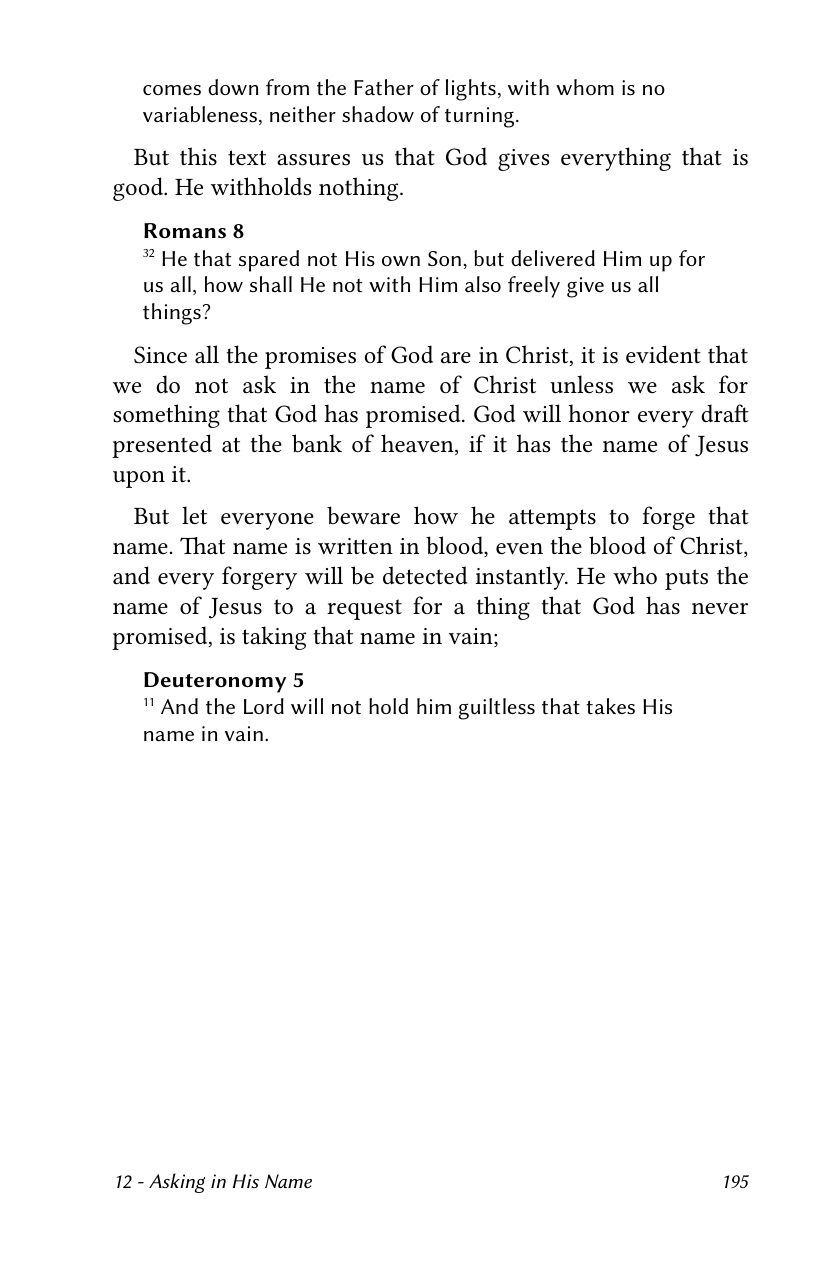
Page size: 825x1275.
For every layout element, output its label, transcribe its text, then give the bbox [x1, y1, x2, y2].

text Deuteronomy 5 [142, 667, 750, 693]
text But let everyone beware how he attempts to forge that name. That name is written in blood, even the blood of Christ, and every forgery will be detected instantly. He who puts the name of Jesus to a request for a thing that God has never promised, is taking that name in vain; [112, 502, 750, 650]
text But this text assures us that God gives everything that is good. He withholds nothing. [112, 143, 750, 202]
text comes down from the Father of lights, with whom is no variableness, neither shadow of turning. [142, 75, 720, 128]
text Since all the promises of God are in Christ, it is evident that we do not ask in the name of Christ unless we ask for something that God has promised. God will honor every draft presented at the bank of heaven, if it has the name of Jesus upon it. [112, 341, 750, 489]
text 32 He that spared not His own Son, but delivered Him up for us all, how shall He not with Him also freely give us all things? [142, 246, 720, 325]
text 11 And the Lord will not hold him guiltless that takes His name in vain. [142, 694, 720, 747]
text Romans 8 [142, 218, 750, 244]
